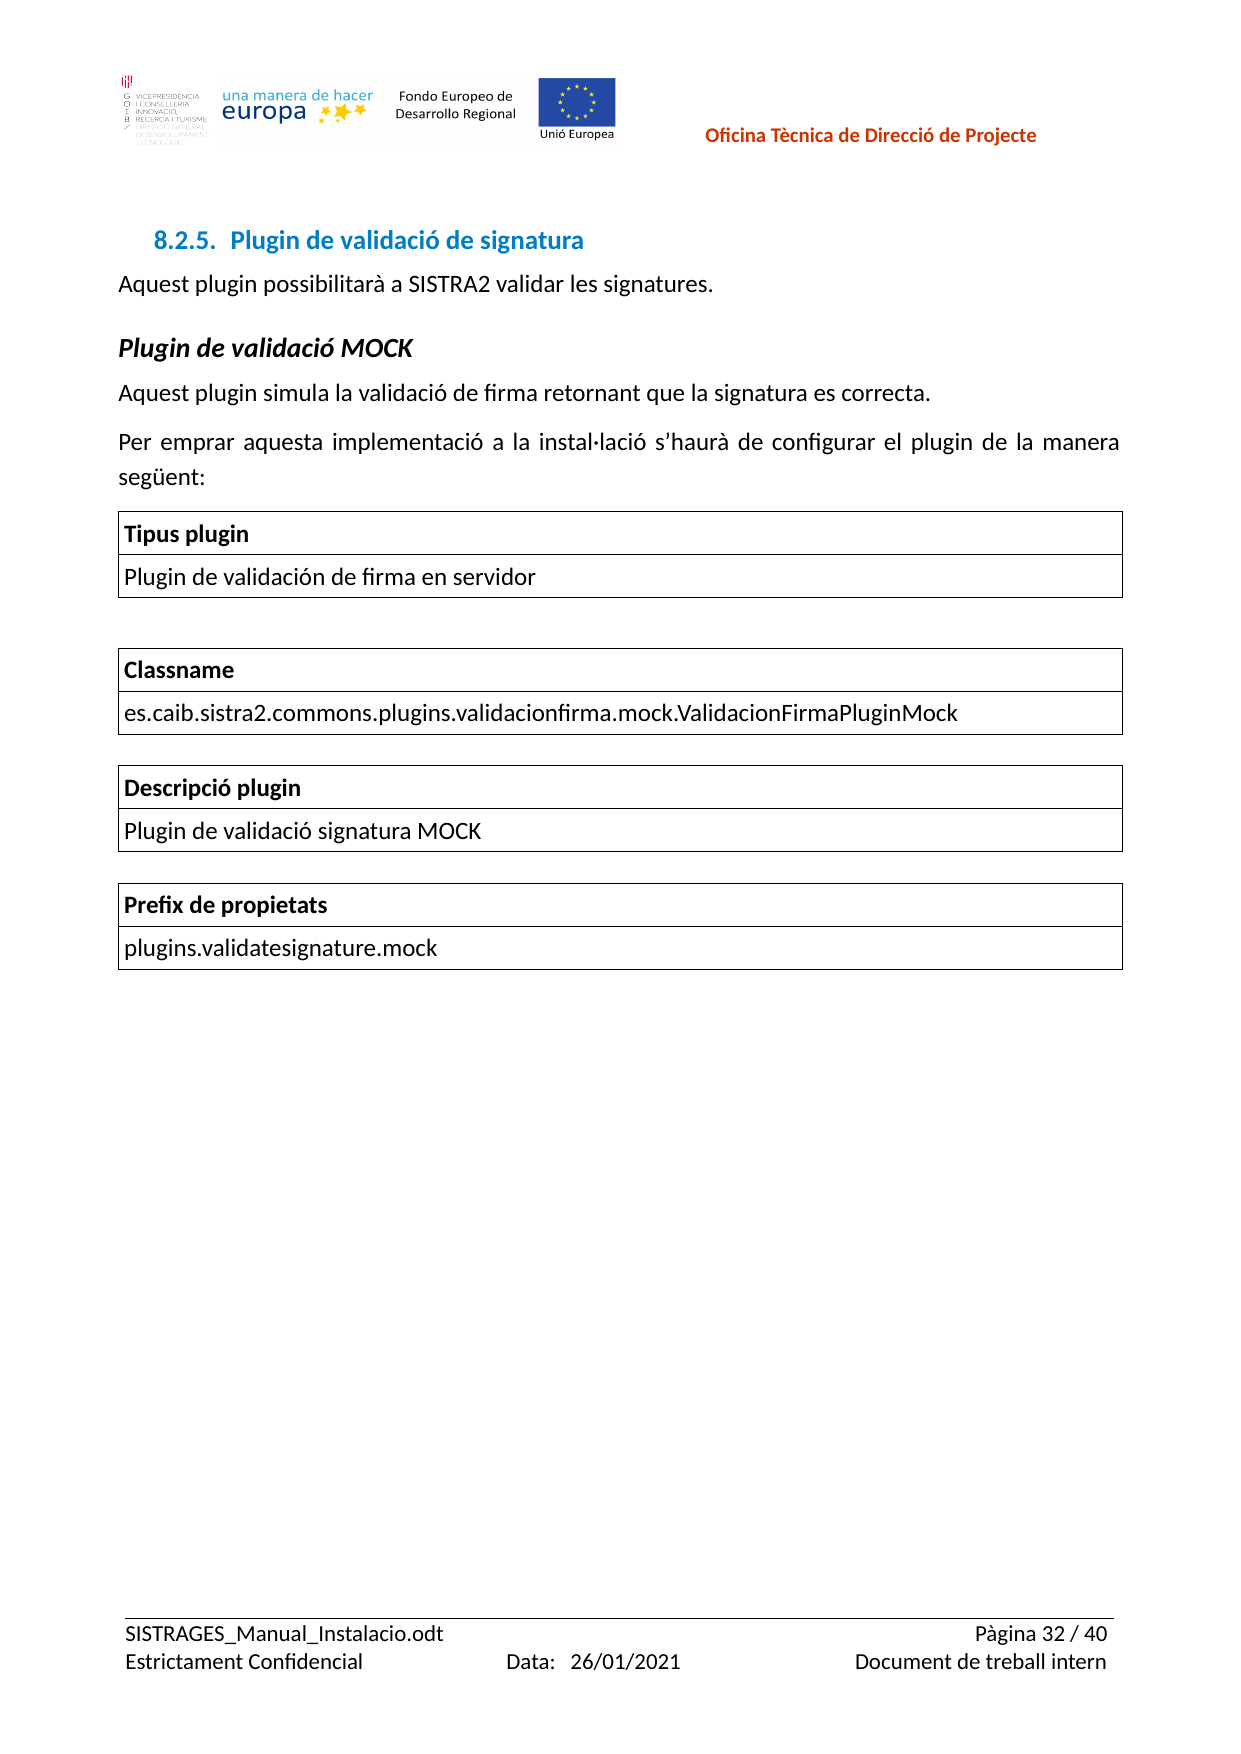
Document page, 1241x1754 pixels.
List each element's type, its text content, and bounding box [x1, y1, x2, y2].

table_cell plugins.validatesignature.mock [119, 927, 1122, 969]
table_cell Plugin de validació signatura MOCK [119, 809, 1122, 851]
text Aquest plugin simula la validació de firma retornant que la signatura es correcta. [118, 377, 1122, 407]
table_header Descripció plugin [119, 766, 1122, 808]
picture [118, 73, 213, 147]
picture [219, 73, 621, 147]
table_header Tipus plugin [119, 512, 1122, 554]
text Aquest plugin possibilitarà a SISTRA2 validar les signatures. [118, 268, 1122, 299]
text Per emprar aquesta implementació a la instal·lació s’haurà de configurar el plugin de la manera següent: [118, 426, 1122, 492]
table_cell Plugin de validación de firma en servidor [119, 555, 1122, 597]
table_header Prefix de propietats [119, 884, 1122, 926]
table_header Classname [119, 649, 1122, 691]
table_cell es.caib.sistra2.commons.plugins.validacionfirma.mock.ValidacionFirmaPluginMock [119, 692, 1122, 734]
subtitle Plugin de validació MOCK [118, 330, 1122, 364]
subtitle Plugin de validació de signatura [153, 223, 1122, 256]
